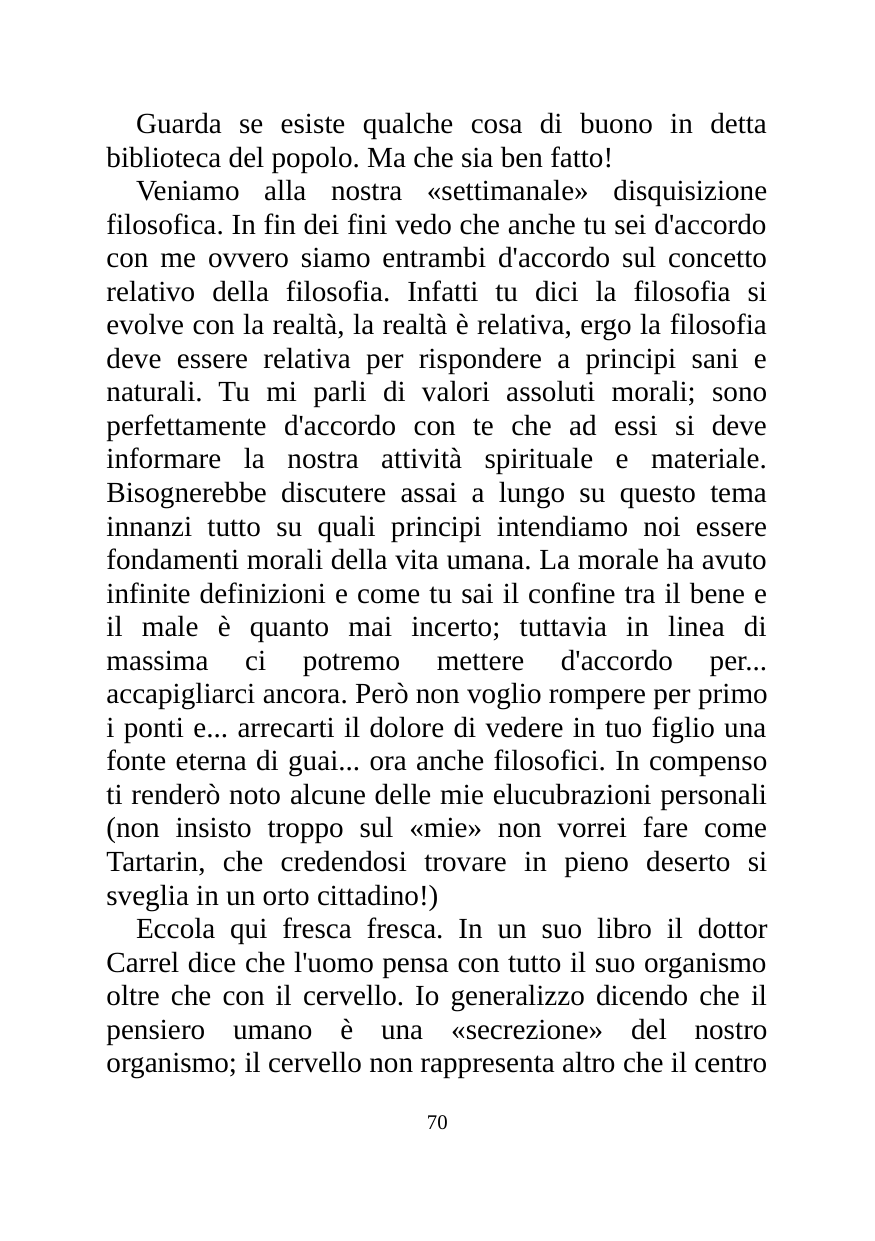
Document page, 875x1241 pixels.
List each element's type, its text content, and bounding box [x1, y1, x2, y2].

text Eccola qui fresca fresca. In un suo libro il dottor Carrel dice che l'uomo pensa con tutto il suo organismo oltre che con il cervello. Io generalizzo dicendo che il pensiero umano è una «secrezione» del nostro organismo; il cervello non rappresenta altro che il centro [106, 911, 768, 1079]
text Veniamo alla nostra «settimanale» disquisizione filosofica. In fin dei fini vedo che anche tu sei d'accordo con me ovvero siamo entrambi d'accordo sul concetto relativo della filosofia. Infatti tu dici la filosofia si evolve con la realtà, la realtà è relativa, ergo la filosofia deve essere relativa per rispondere a principi sani e naturali. Tu mi parli di valori assoluti morali; sono perfettamente d'accordo con te che ad essi si deve informare la nostra attività spirituale e materiale. Bisognerebbe discutere assai a lungo su questo tema innanzi tutto su quali principi intendiamo noi essere fondamenti morali della vita umana. La morale ha avuto infinite definizioni e come tu sai il confine tra il bene e il male è quanto mai incerto; tuttavia in linea di massima ci potremo mettere d'accordo per... accapigliarci ancora. Però non voglio rompere per primo i ponti e... arrecarti il dolore di vedere in tuo figlio una fonte eterna di guai... ora anche filosofici. In compenso ti renderò noto alcune delle mie elucubrazioni personali (non insisto troppo sul «mie» non vorrei fare come Tartarin, che credendosi trovare in pieno deserto si sveglia in un orto cittadino!) [106, 173, 768, 911]
text Guarda se esiste qualche cosa di buono in detta biblioteca del popolo. Ma che sia ben fatto! [106, 106, 768, 173]
